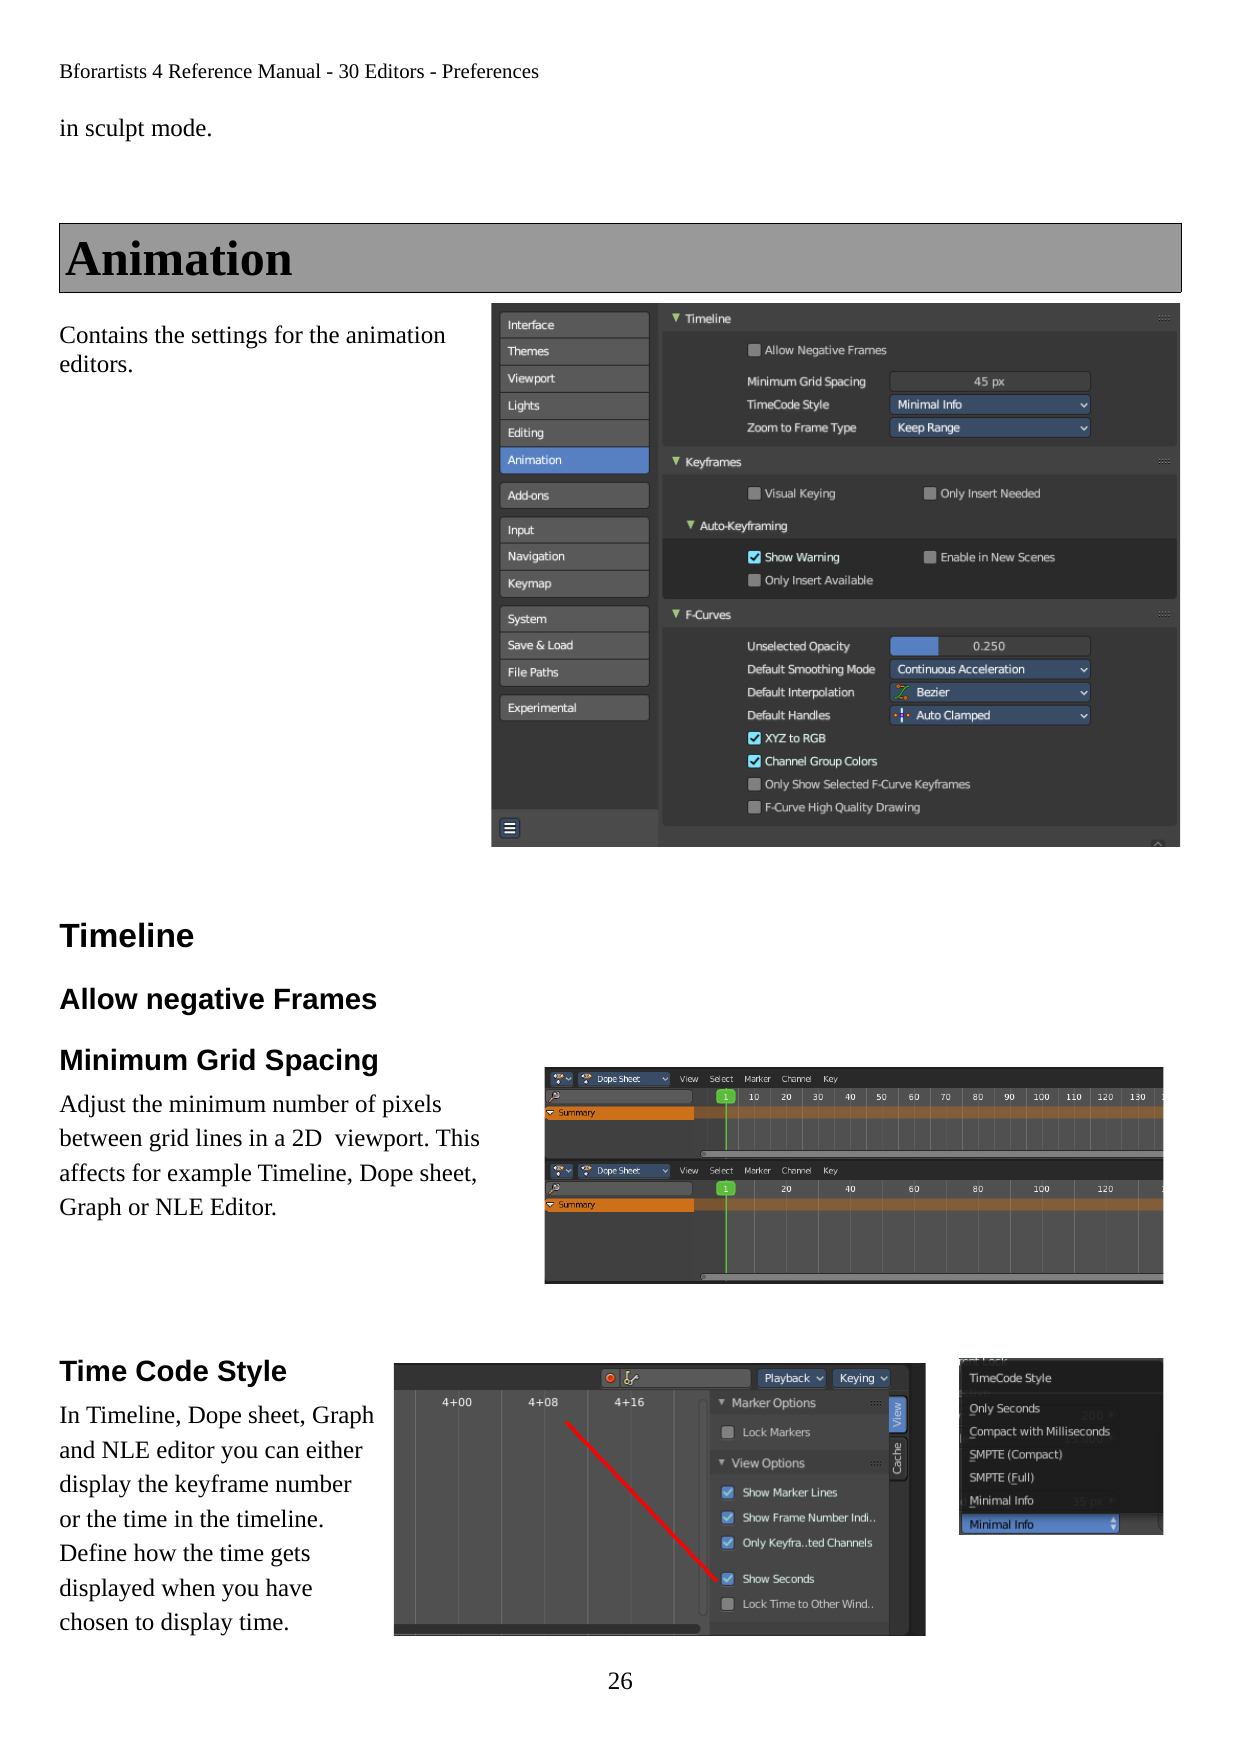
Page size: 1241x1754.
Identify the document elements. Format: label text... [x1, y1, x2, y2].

picture [491, 303, 1181, 847]
text [926, 1401, 1181, 1636]
subtitle Allow negative Frames [59, 982, 1181, 1016]
text Contains the settings for the animation editors. [59, 320, 491, 378]
subtitle Minimum Grid Spacing [59, 1043, 1181, 1077]
subtitle Time Code Style [59, 1354, 1181, 1388]
text In Timeline, Dope sheet, Graph and NLE editor you can either display the keyframe number or the time in the timeline. Define how the time gets displayed when you have chosen to display time. [59, 1401, 393, 1636]
text in sculpt mode. [59, 113, 1181, 141]
picture [393, 1363, 926, 1636]
picture [544, 1067, 1164, 1284]
table_header Animation [60, 224, 1181, 292]
subtitle Timeline [59, 916, 1181, 955]
picture [959, 1358, 1164, 1535]
text Adjust the minimum number of pixels between grid lines in a 2D viewport. This affects for example Timeline, Dope sheet, Graph or NLE Editor. [59, 1089, 544, 1221]
